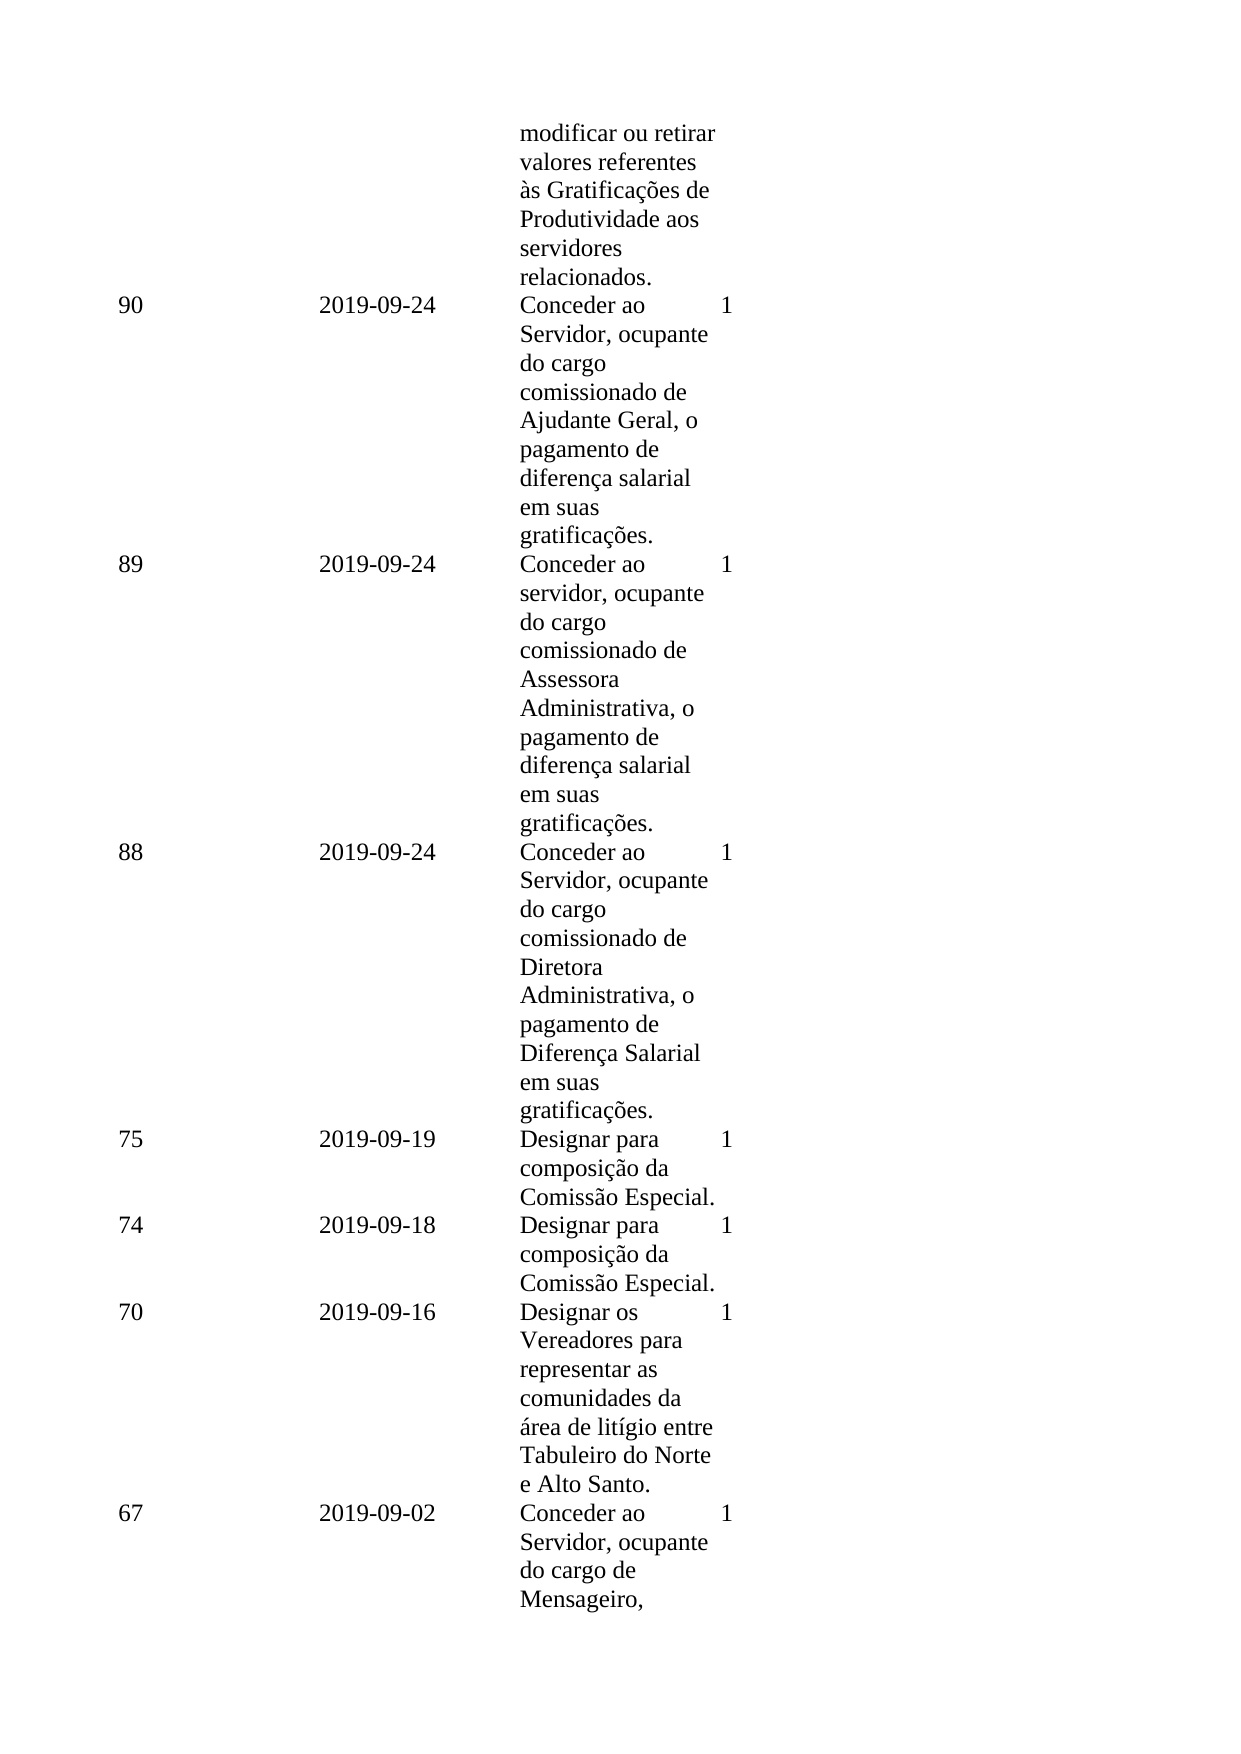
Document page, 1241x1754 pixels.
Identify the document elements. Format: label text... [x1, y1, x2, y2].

table_cell [118, 118, 319, 291]
table_cell [921, 1124, 1122, 1211]
table_cell 74 [118, 1211, 319, 1297]
table_cell Designar para composição da Comissão Especial. [520, 1124, 720, 1211]
table_cell Conceder ao Servidor, ocupante do cargo comissionado de Ajudante Geral, o pagamento de diferença salarial em suas gratificações. [520, 291, 720, 549]
table_cell Designar para composição da Comissão Especial. [520, 1211, 720, 1297]
table_cell 75 [118, 1124, 319, 1211]
table_cell [921, 291, 1122, 549]
table_cell 88 [118, 837, 319, 1124]
table_cell 67 [118, 1498, 319, 1613]
table_cell [720, 118, 921, 291]
table_cell Conceder ao servidor, ocupante do cargo comissionado de Assessora Administrativa, o pagamento de diferença salarial em suas gratificações. [520, 549, 720, 837]
table_cell modificar ou retirar valores referentes às Gratificações de Produtividade aos servidores relacionados. [520, 118, 720, 291]
table_cell 2019-09-24 [319, 837, 519, 1124]
table_cell 89 [118, 549, 319, 837]
table_cell 1 [720, 837, 921, 1124]
table_cell [921, 837, 1122, 1124]
table_cell [921, 118, 1122, 291]
table_cell 1 [720, 549, 921, 837]
table_cell [319, 118, 519, 291]
table_cell Designar os Vereadores para representar as comunidades da área de litígio entre Tabuleiro do Norte e Alto Santo. [520, 1297, 720, 1498]
table_cell 1 [720, 1297, 921, 1498]
table_cell Conceder ao Servidor, ocupante do cargo comissionado de Diretora Administrativa, o pagamento de Diferença Salarial em suas gratificações. [520, 837, 720, 1124]
table_cell 1 [720, 1498, 921, 1613]
table_cell 70 [118, 1297, 319, 1498]
table_cell [921, 1498, 1122, 1613]
table_cell Conceder ao Servidor, ocupante do cargo de Mensageiro, [520, 1498, 720, 1613]
table_cell 2019-09-02 [319, 1498, 519, 1613]
table_cell 90 [118, 291, 319, 549]
table_cell 1 [720, 1211, 921, 1297]
table_cell 2019-09-19 [319, 1124, 519, 1211]
table_cell [921, 1297, 1122, 1498]
table_cell 2019-09-24 [319, 291, 519, 549]
table_cell [921, 549, 1122, 837]
table_cell 2019-09-24 [319, 549, 519, 837]
table_cell 2019-09-18 [319, 1211, 519, 1297]
table_cell 1 [720, 1124, 921, 1211]
table_cell 1 [720, 291, 921, 549]
table_cell 2019-09-16 [319, 1297, 519, 1498]
table_cell [921, 1211, 1122, 1297]
